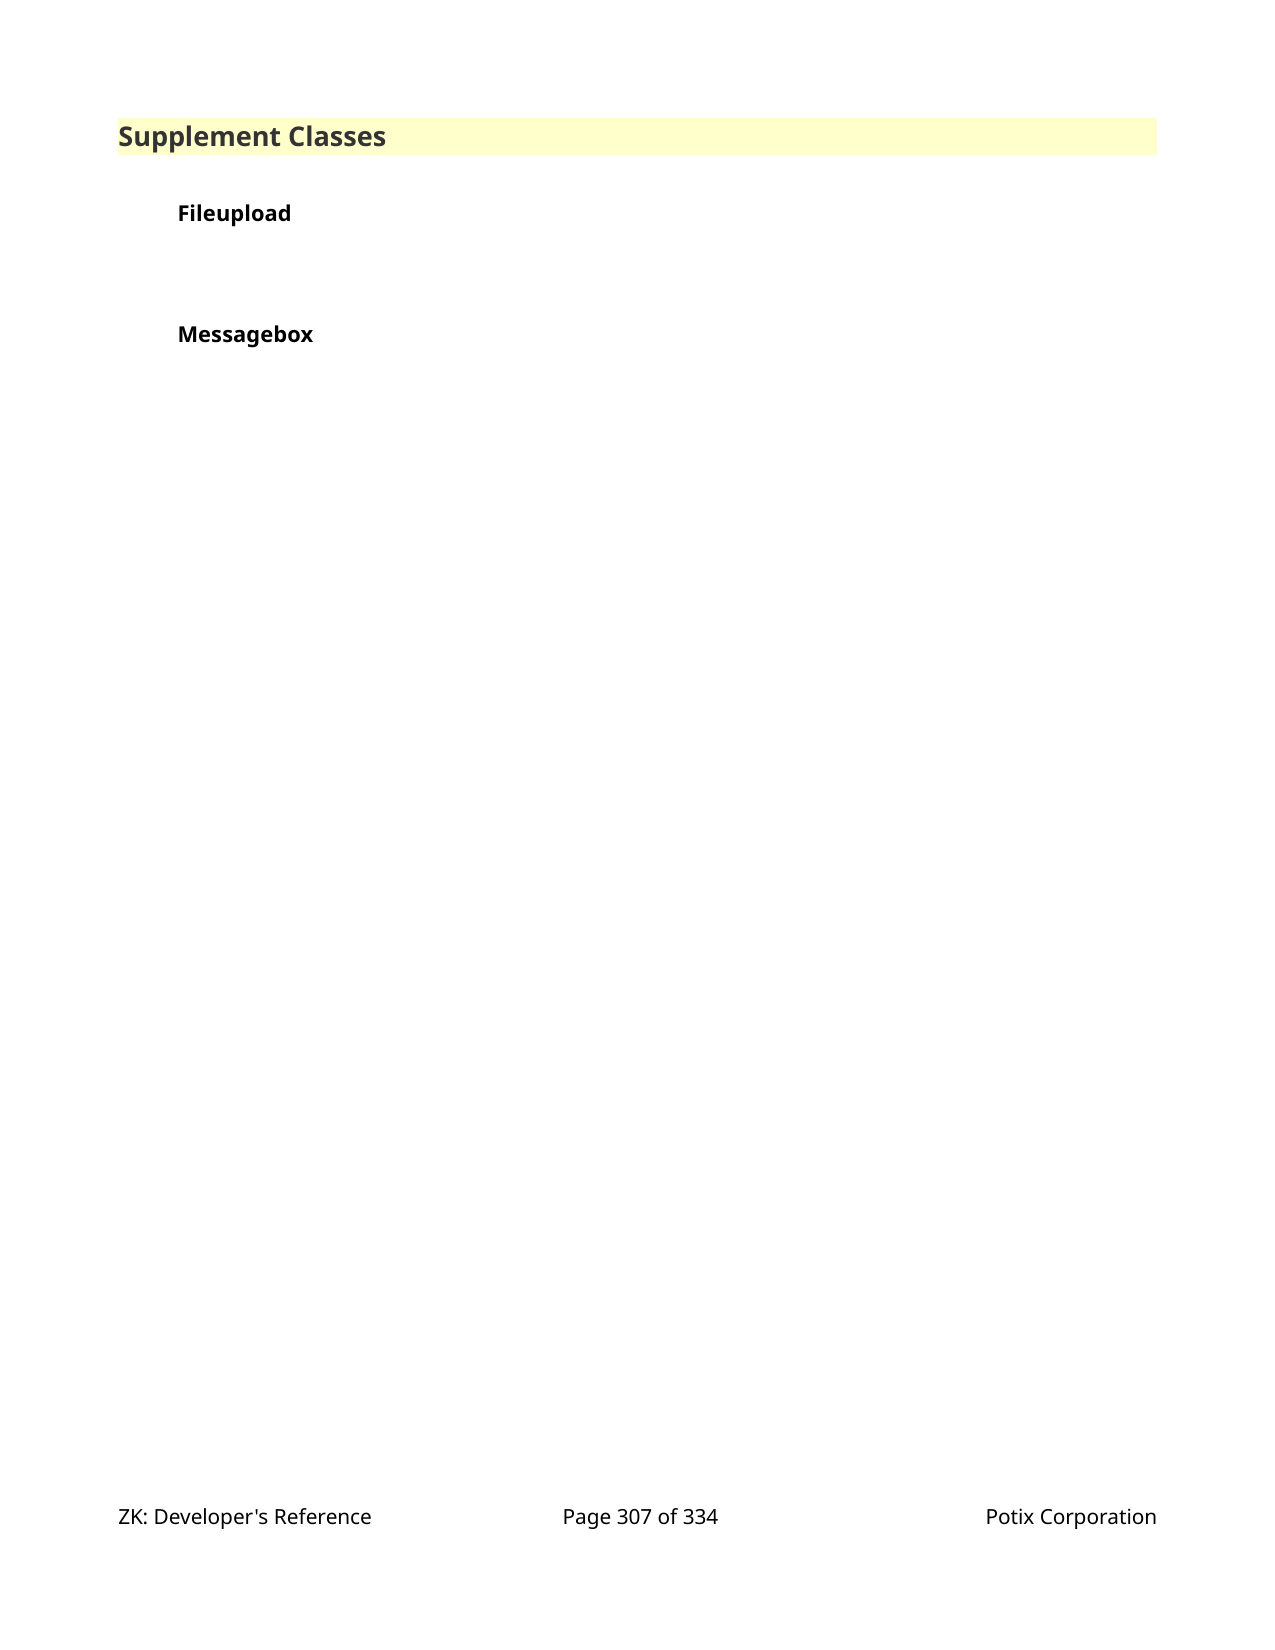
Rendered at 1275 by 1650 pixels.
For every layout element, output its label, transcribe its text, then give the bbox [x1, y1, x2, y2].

subtitle Fileupload [177, 197, 1157, 227]
subtitle Messagebox [177, 319, 1157, 349]
subtitle Supplement Classes [118, 118, 1157, 155]
